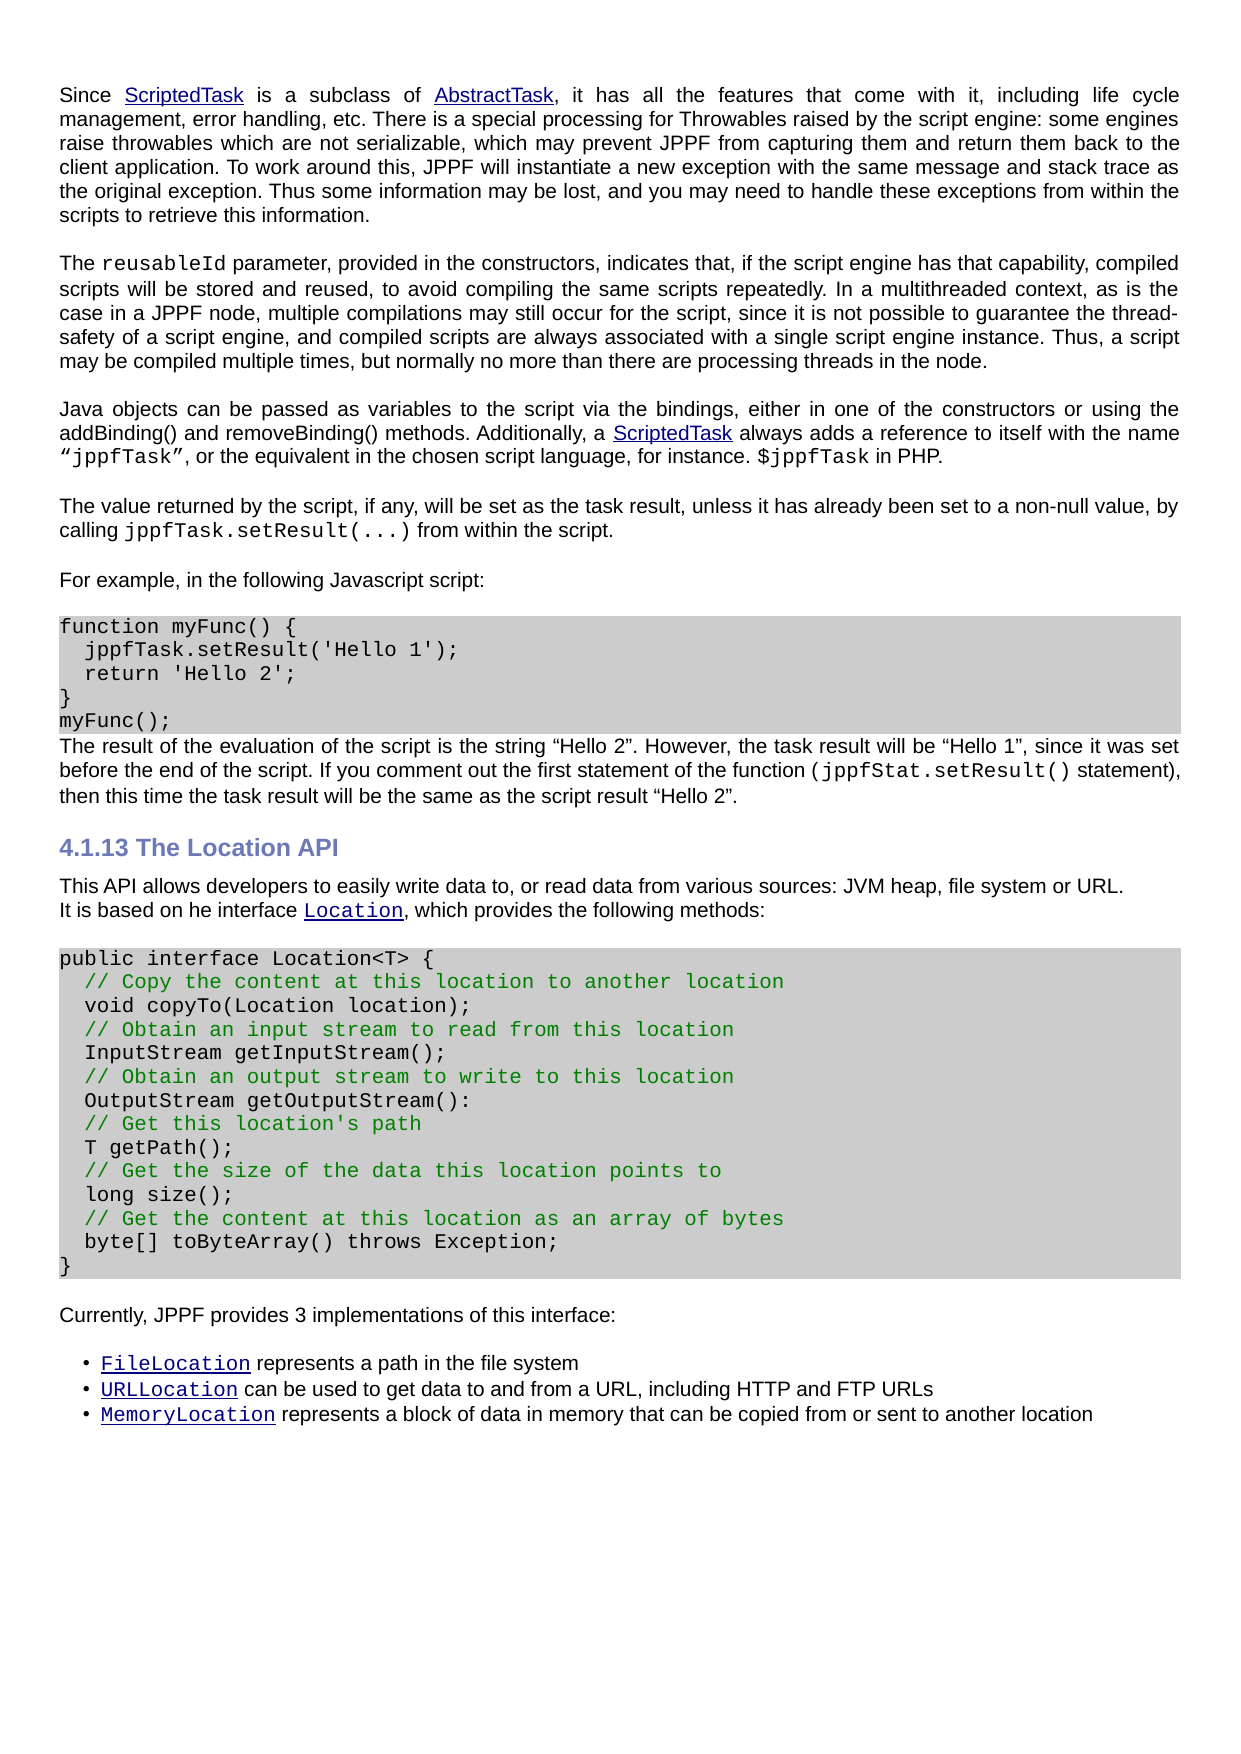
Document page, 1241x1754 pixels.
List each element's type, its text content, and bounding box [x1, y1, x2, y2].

text } [59, 1255, 1181, 1279]
text InputStream getInputStream(); [59, 1042, 1181, 1066]
text return 'Hello 2'; [59, 663, 1181, 687]
text // Obtain an output stream to write to this location [59, 1066, 1181, 1089]
text It is based on he interface Location, which provides the following methods: [59, 898, 1181, 924]
text The result of the evaluation of the script is the string “Hello 2”. However, the task result will be “Hello 1”, since it was set before the end of the script. If you comment out the first statement of the function (jppfStat.setResult() statement), then this time the task result will be the same as the script result “Hello 2”. [59, 734, 1181, 808]
text function myFunc() { [59, 616, 1181, 639]
text myFunc(); [59, 710, 1181, 734]
text OutputStream getOutputStream(): [59, 1089, 1181, 1113]
text void copyTo(Location location); [59, 995, 1181, 1019]
text Currently, JPPF provides 3 implementations of this interface: [59, 1303, 1181, 1327]
text The reusableId parameter, provided in the constructors, indicates that, if the script engine has that capability, compiled scripts will be stored and reused, to avoid compiling the same scripts repeatedly. In a multithreaded context, as is the case in a JPPF node, multiple compilations may still occur for the script, since it is not possible to guarantee the thread-safety of a script engine, and compiled scripts are always associated with a single script engine instance. Thus, a script may be compiled multiple times, but normally no more than there are processing threads in the node. [59, 251, 1181, 372]
text long size(); [59, 1184, 1181, 1208]
text // Get this location's path [59, 1113, 1181, 1137]
text The value returned by the script, if any, will be set as the task result, unless it has already been set to a non-null value, by calling jppfTask.setResult(...) from within the script. [59, 494, 1181, 544]
text // Get the size of the data this location points to [59, 1161, 1181, 1184]
text For example, in the following Javascript script: [59, 568, 1181, 592]
text // Copy the content at this location to another location [59, 971, 1181, 995]
text public interface Location<T> { [59, 948, 1181, 971]
text jppfTask.setResult('Hello 1'); [59, 639, 1181, 663]
text } [59, 687, 1181, 710]
text // Get the content at this location as an array of bytes [59, 1208, 1181, 1231]
text T getPath(); [59, 1137, 1181, 1161]
list URLLocation can be used to get data to and from a URL, including HTTP and FTP URLs [83, 1376, 1181, 1402]
text // Obtain an input stream to read from this location [59, 1019, 1181, 1042]
text byte[] toByteArray() throws Exception; [59, 1231, 1181, 1255]
list FileLocation represents a path in the file system [83, 1351, 1181, 1376]
text Since ScriptedTask is a subclass of AbstractTask, it has all the features that come with it, including life cycle management, error handling, etc. There is a special processing for Throwables raised by the script engine: some engines raise throwables which are not serializable, which may prevent JPPF from capturing them and return them back to the client application. To work around this, JPPF will instantiate a new exception with the same message and stack trace as the original exception. Thus some information may be lost, and you may need to handle these exceptions from within the scripts to retrieve this information. [59, 83, 1181, 227]
subtitle The Location API [59, 833, 1181, 861]
list MemoryLocation represents a block of data in memory that can be copied from or sent to another location [83, 1402, 1181, 1428]
text Java objects can be passed as variables to the script via the bindings, either in one of the constructors or using the addBinding() and removeBinding() methods. Additionally, a ScriptedTask always adds a reference to itself with the name “jppfTask”, or the equivalent in the chosen script language, for instance. $jppfTask in PHP. [59, 396, 1181, 470]
text This API allows developers to easily write data to, or read data from various sources: JVM heap, file system or URL. [59, 874, 1181, 898]
